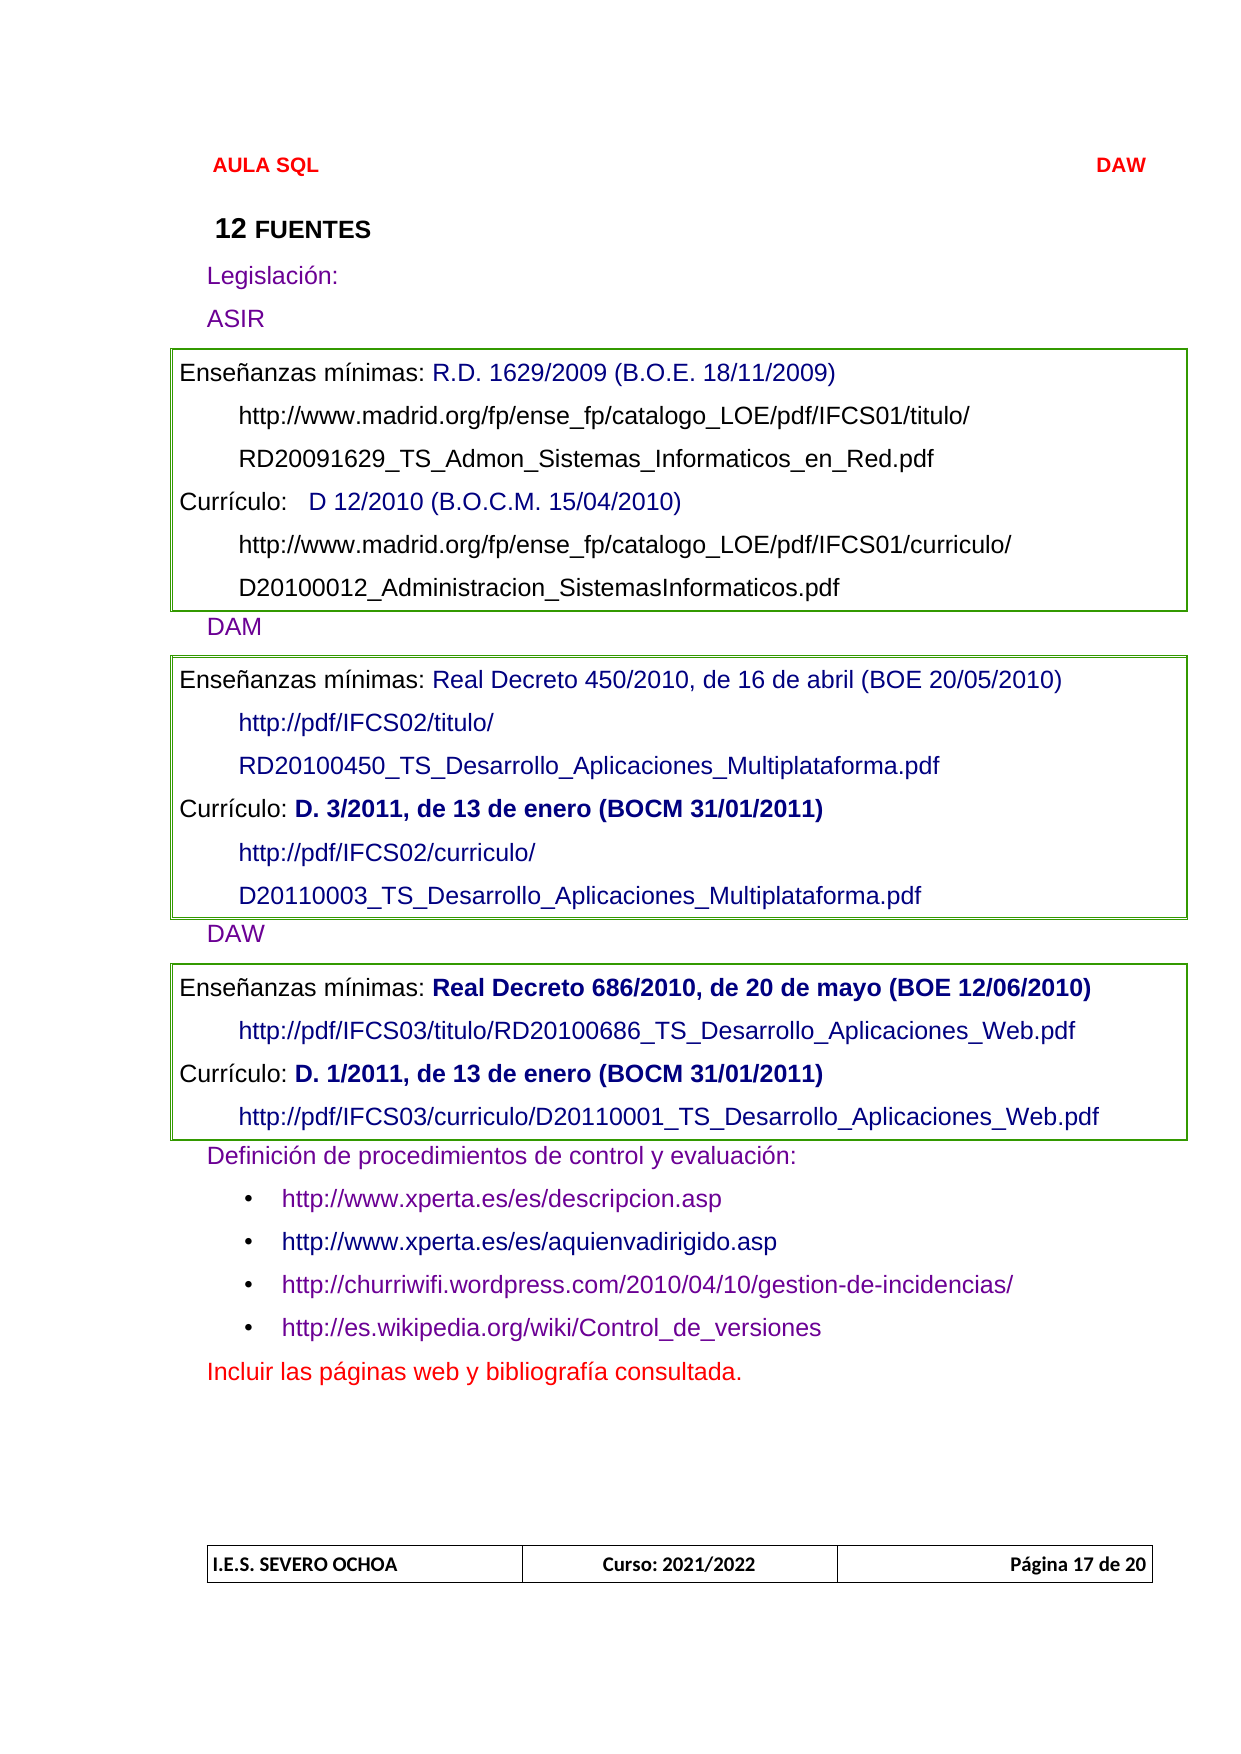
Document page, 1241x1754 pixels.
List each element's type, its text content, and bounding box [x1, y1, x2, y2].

list Incluir las páginas web y bibliografía consultada. [169, 1357, 1152, 1385]
table_header Enseñanzas mínimas: R.D. 1629/2009 (B.O.E. 18/11/2009) http://www.madrid.org/fp/ense_fp/catalogo_LOE/pdf/IFCS01/titulo/RD20091629_TS_Admon_Sistemas_Informaticos_en_Red.pdf Currículo: D 12/2010 (B.O.C.M. 15/04/2010) http://www.madrid.org/fp/ense_fp/catalogo_LOE/pdf/IFCS01/curriculo/D20100012_Administracion_SistemasInformaticos.pdf [173, 350, 1186, 610]
list http://churriwifi.wordpress.com/2010/04/10/gestion-de-incidencias/ [244, 1270, 1152, 1299]
list http://www.xperta.es/es/descripcion.asp [244, 1184, 1152, 1213]
text ASIR [169, 304, 1152, 333]
table_header Enseñanzas mínimas: Real Decreto 450/2010, de 16 de abril (BOE 20/05/2010) http://pdf/IFCS02/titulo/RD20100450_TS_Desarrollo_Aplicaciones_Multiplataforma.pdf Currículo: D. 3/2011, de 13 de enero (BOCM 31/01/2011) http://pdf/IFCS02/curriculo/D20110003_TS_Desarrollo_Aplicaciones_Multiplataforma.pdf [173, 658, 1186, 917]
list http://es.wikipedia.org/wiki/Control_de_versiones [244, 1313, 1152, 1342]
text Definición de procedimientos de control y evaluación: [169, 1141, 1152, 1169]
list http://www.xperta.es/es/aquienvadirigido.asp [244, 1227, 1152, 1256]
subtitle FUENTES [207, 212, 1152, 245]
table_header Enseñanzas mínimas: Real Decreto 686/2010, de 20 de mayo (BOE 12/06/2010) http://pdf/IFCS03/titulo/RD20100686_TS_Desarrollo_Aplicaciones_Web.pdf Currículo: D. 1/2011, de 13 de enero (BOCM 31/01/2011) http://pdf/IFCS03/curriculo/D20110001_TS_Desarrollo_Aplicaciones_Web.pdf [173, 965, 1186, 1138]
text Legislación: [169, 261, 1152, 290]
text DAM [169, 612, 1152, 641]
text DAW [169, 919, 1152, 948]
